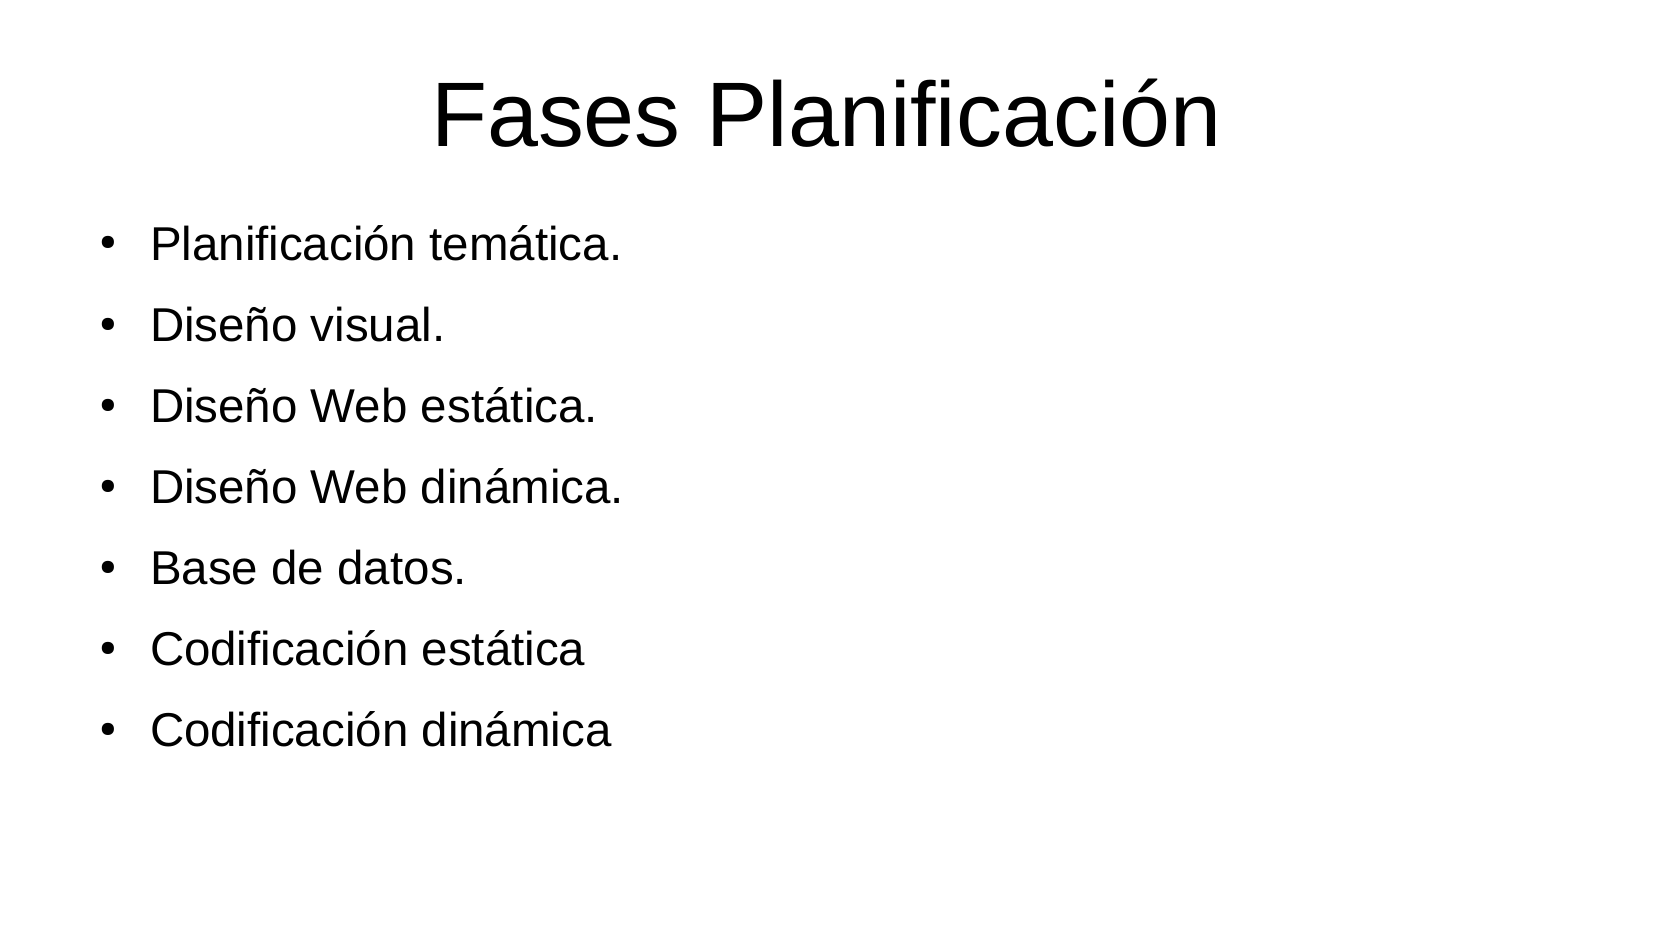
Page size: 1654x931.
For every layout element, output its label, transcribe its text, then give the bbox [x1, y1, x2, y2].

list Planificación temática. Diseño visual. Diseño Web estática. Diseño Web dinámica. Base de datos. Codificación estática Codificación dinámica [82, 217, 1571, 758]
title Fases Planificación [82, 37, 1571, 193]
